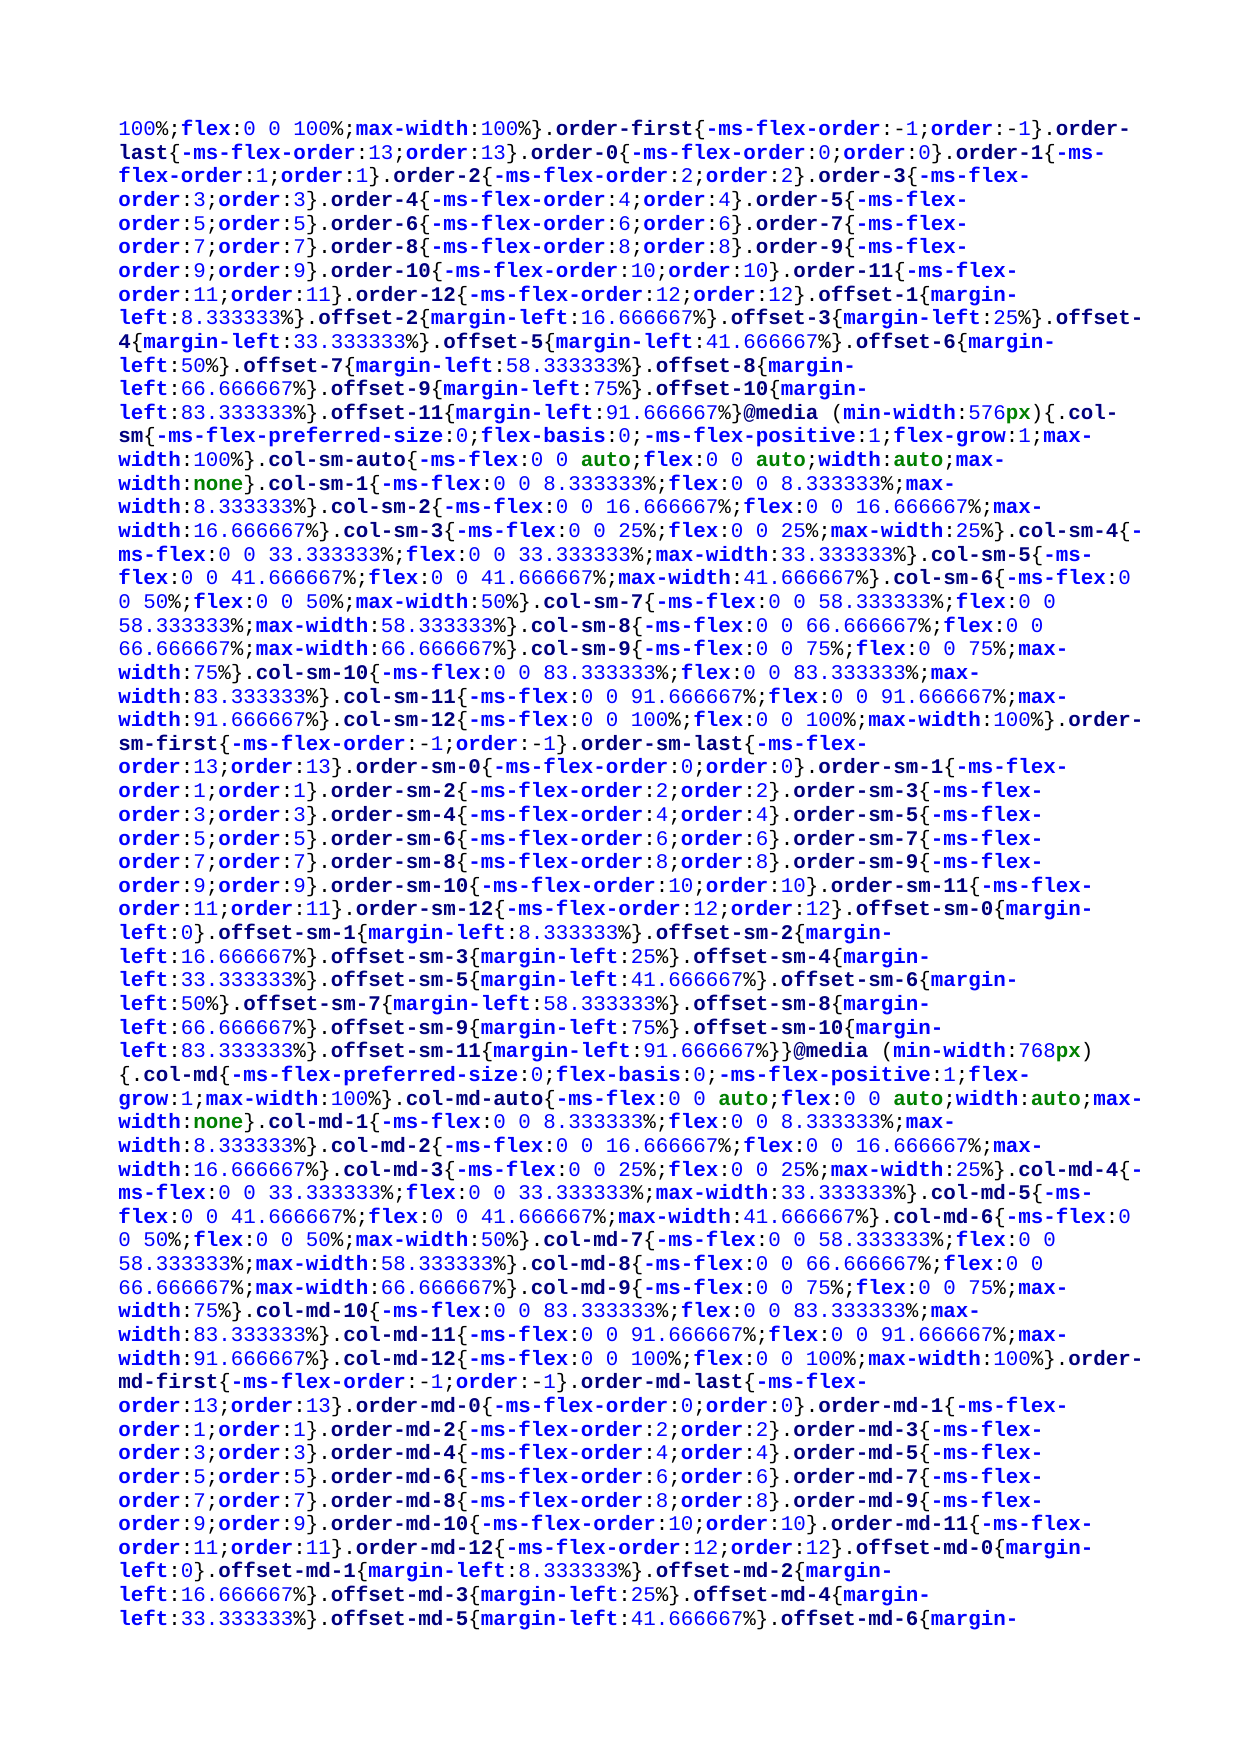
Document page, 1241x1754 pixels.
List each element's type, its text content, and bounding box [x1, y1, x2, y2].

text 100%;flex:0 0 100%;max-width:100%}.order-first{-ms-flex-order:-1;order:-1}.order-last{-ms-flex-order:13;order:13}.order-0{-ms-flex-order:0;order:0}.order-1{-ms-flex-order:1;order:1}.order-2{-ms-flex-order:2;order:2}.order-3{-ms-flex-order:3;order:3}.order-4{-ms-flex-order:4;order:4}.order-5{-ms-flex-order:5;order:5}.order-6{-ms-flex-order:6;order:6}.order-7{-ms-flex-order:7;order:7}.order-8{-ms-flex-order:8;order:8}.order-9{-ms-flex-order:9;order:9}.order-10{-ms-flex-order:10;order:10}.order-11{-ms-flex-order:11;order:11}.order-12{-ms-flex-order:12;order:12}.offset-1{margin-left:8.333333%}.offset-2{margin-left:16.666667%}.offset-3{margin-left:25%}.offset-4{margin-left:33.333333%}.offset-5{margin-left:41.666667%}.offset-6{margin-left:50%}.offset-7{margin-left:58.333333%}.offset-8{margin-left:66.666667%}.offset-9{margin-left:75%}.offset-10{margin-left:83.333333%}.offset-11{margin-left:91.666667%}@media (min-width:576px){.col-sm{-ms-flex-preferred-size:0;flex-basis:0;-ms-flex-positive:1;flex-grow:1;max-width:100%}.col-sm-auto{-ms-flex:0 0 auto;flex:0 0 auto;width:auto;max-width:none}.col-sm-1{-ms-flex:0 0 8.333333%;flex:0 0 8.333333%;max-width:8.333333%}.col-sm-2{-ms-flex:0 0 16.666667%;flex:0 0 16.666667%;max-width:16.666667%}.col-sm-3{-ms-flex:0 0 25%;flex:0 0 25%;max-width:25%}.col-sm-4{-ms-flex:0 0 33.333333%;flex:0 0 33.333333%;max-width:33.333333%}.col-sm-5{-ms-flex:0 0 41.666667%;flex:0 0 41.666667%;max-width:41.666667%}.col-sm-6{-ms-flex:0 0 50%;flex:0 0 50%;max-width:50%}.col-sm-7{-ms-flex:0 0 58.333333%;flex:0 0 58.333333%;max-width:58.333333%}.col-sm-8{-ms-flex:0 0 66.666667%;flex:0 0 66.666667%;max-width:66.666667%}.col-sm-9{-ms-flex:0 0 75%;flex:0 0 75%;max-width:75%}.col-sm-10{-ms-flex:0 0 83.333333%;flex:0 0 83.333333%;max-width:83.333333%}.col-sm-11{-ms-flex:0 0 91.666667%;flex:0 0 91.666667%;max-width:91.666667%}.col-sm-12{-ms-flex:0 0 100%;flex:0 0 100%;max-width:100%}.order-sm-first{-ms-flex-order:-1;order:-1}.order-sm-last{-ms-flex-order:13;order:13}.order-sm-0{-ms-flex-order:0;order:0}.order-sm-1{-ms-flex-order:1;order:1}.order-sm-2{-ms-flex-order:2;order:2}.order-sm-3{-ms-flex-order:3;order:3}.order-sm-4{-ms-flex-order:4;order:4}.order-sm-5{-ms-flex-order:5;order:5}.order-sm-6{-ms-flex-order:6;order:6}.order-sm-7{-ms-flex-order:7;order:7}.order-sm-8{-ms-flex-order:8;order:8}.order-sm-9{-ms-flex-order:9;order:9}.order-sm-10{-ms-flex-order:10;order:10}.order-sm-11{-ms-flex-order:11;order:11}.order-sm-12{-ms-flex-order:12;order:12}.offset-sm-0{margin-left:0}.offset-sm-1{margin-left:8.333333%}.offset-sm-2{margin-left:16.666667%}.offset-sm-3{margin-left:25%}.offset-sm-4{margin-left:33.333333%}.offset-sm-5{margin-left:41.666667%}.offset-sm-6{margin-left:50%}.offset-sm-7{margin-left:58.333333%}.offset-sm-8{margin-left:66.666667%}.offset-sm-9{margin-left:75%}.offset-sm-10{margin-left:83.333333%}.offset-sm-11{margin-left:91.666667%}}@media (min-width:768px){.col-md{-ms-flex-preferred-size:0;flex-basis:0;-ms-flex-positive:1;flex-grow:1;max-width:100%}.col-md-auto{-ms-flex:0 0 auto;flex:0 0 auto;width:auto;max-width:none}.col-md-1{-ms-flex:0 0 8.333333%;flex:0 0 8.333333%;max-width:8.333333%}.col-md-2{-ms-flex:0 0 16.666667%;flex:0 0 16.666667%;max-width:16.666667%}.col-md-3{-ms-flex:0 0 25%;flex:0 0 25%;max-width:25%}.col-md-4{-ms-flex:0 0 33.333333%;flex:0 0 33.333333%;max-width:33.333333%}.col-md-5{-ms-flex:0 0 41.666667%;flex:0 0 41.666667%;max-width:41.666667%}.col-md-6{-ms-flex:0 0 50%;flex:0 0 50%;max-width:50%}.col-md-7{-ms-flex:0 0 58.333333%;flex:0 0 58.333333%;max-width:58.333333%}.col-md-8{-ms-flex:0 0 66.666667%;flex:0 0 66.666667%;max-width:66.666667%}.col-md-9{-ms-flex:0 0 75%;flex:0 0 75%;max-width:75%}.col-md-10{-ms-flex:0 0 83.333333%;flex:0 0 83.333333%;max-width:83.333333%}.col-md-11{-ms-flex:0 0 91.666667%;flex:0 0 91.666667%;max-width:91.666667%}.col-md-12{-ms-flex:0 0 100%;flex:0 0 100%;max-width:100%}.order-md-first{-ms-flex-order:-1;order:-1}.order-md-last{-ms-flex-order:13;order:13}.order-md-0{-ms-flex-order:0;order:0}.order-md-1{-ms-flex-order:1;order:1}.order-md-2{-ms-flex-order:2;order:2}.order-md-3{-ms-flex-order:3;order:3}.order-md-4{-ms-flex-order:4;order:4}.order-md-5{-ms-flex-order:5;order:5}.order-md-6{-ms-flex-order:6;order:6}.order-md-7{-ms-flex-order:7;order:7}.order-md-8{-ms-flex-order:8;order:8}.order-md-9{-ms-flex-order:9;order:9}.order-md-10{-ms-flex-order:10;order:10}.order-md-11{-ms-flex-order:11;order:11}.order-md-12{-ms-flex-order:12;order:12}.offset-md-0{margin-left:0}.offset-md-1{margin-left:8.333333%}.offset-md-2{margin-left:16.666667%}.offset-md-3{margin-left:25%}.offset-md-4{margin-left:33.333333%}.offset-md-5{margin-left:41.666667%}.offset-md-6{margin- [118, 118, 1145, 1631]
